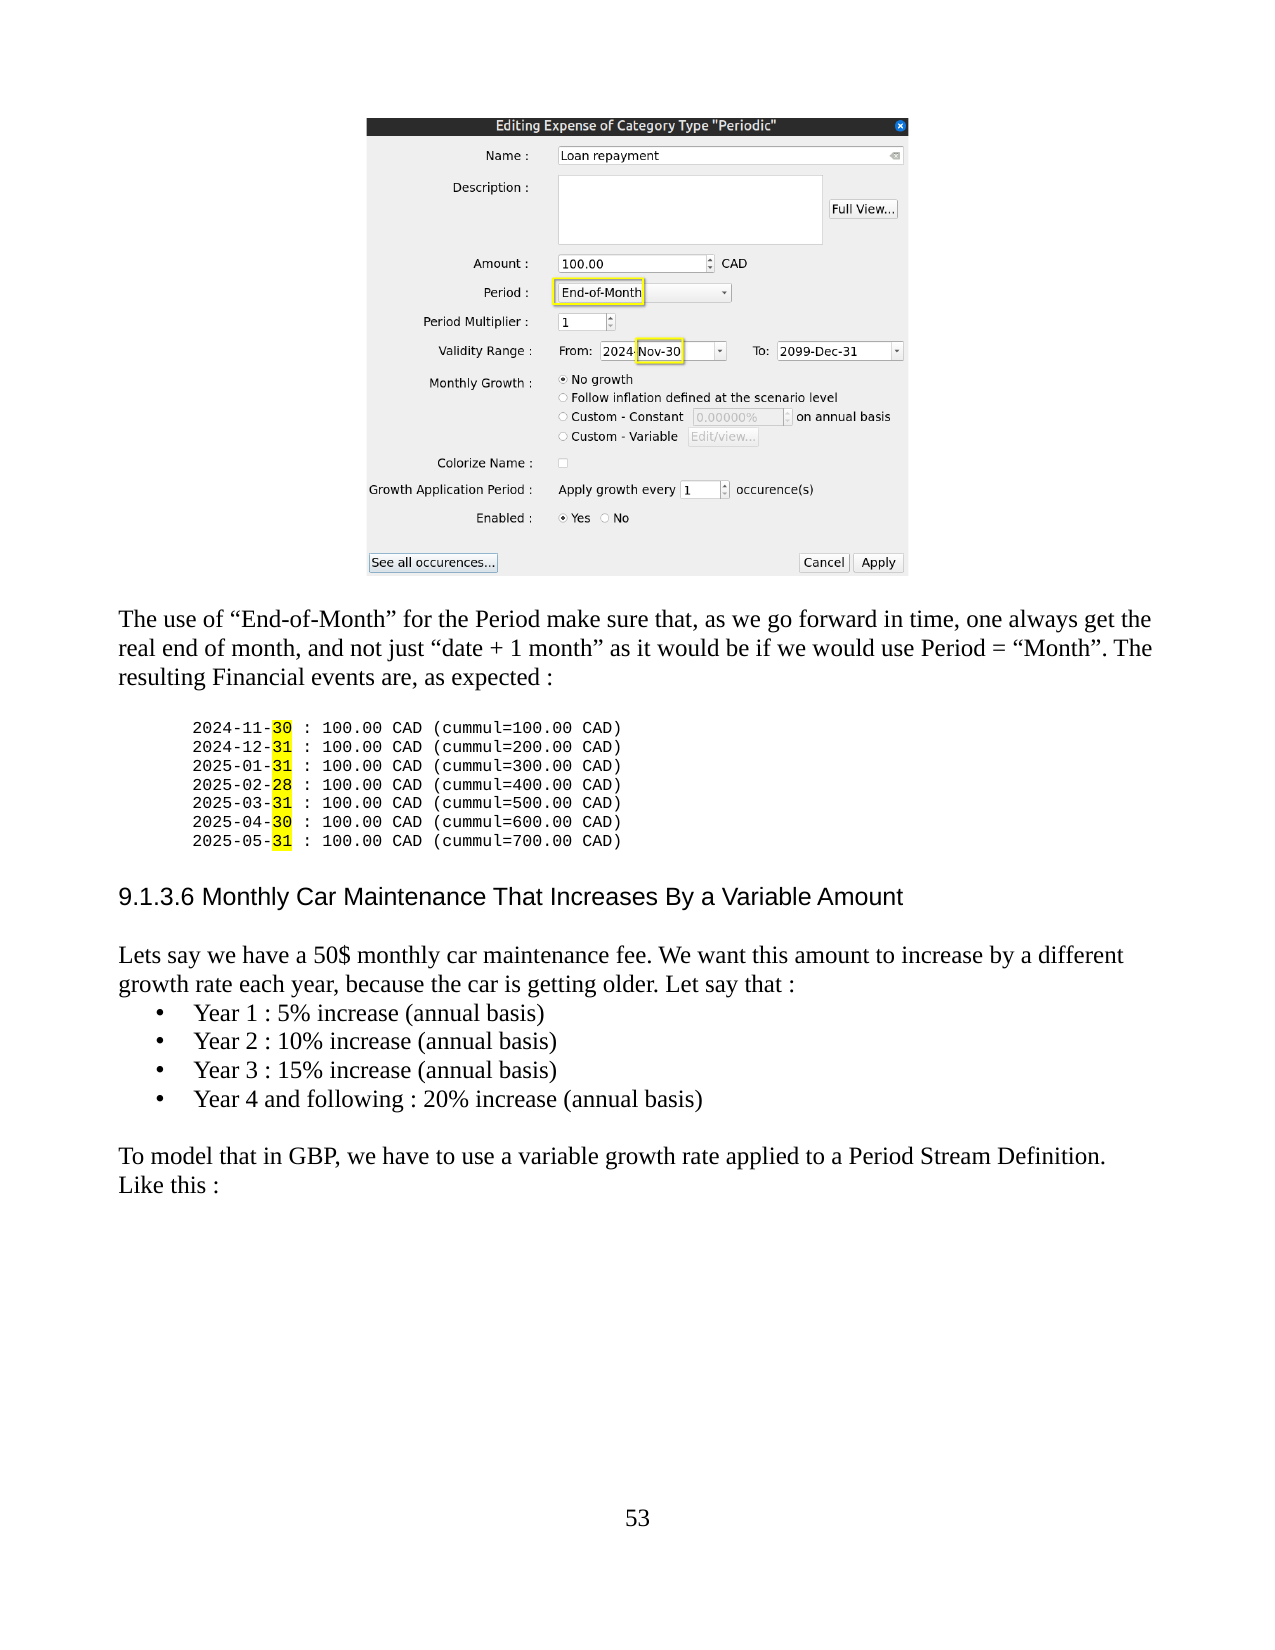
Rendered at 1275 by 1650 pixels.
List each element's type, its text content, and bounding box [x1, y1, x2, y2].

text 2024-11-30 : 100.00 CAD (cummul=100.00 CAD) [192, 719, 1157, 738]
subtitle Monthly Car Maintenance That Increases By a Variable Amount [118, 881, 1157, 910]
picture [366, 118, 909, 576]
list Year 4 and following : 20% increase (annual basis) [156, 1084, 1157, 1113]
text 2025-03-31 : 100.00 CAD (cummul=500.00 CAD) [192, 795, 1157, 814]
text The use of “End-of-Month” for the Period make sure that, as we go forward in time, one always get the real end of month, and not just “date + 1 month” as it would be if we would use Period = “Month”. The resulting Financial events are, as expected : [118, 604, 1157, 691]
text 2025-05-31 : 100.00 CAD (cummul=700.00 CAD) [192, 833, 1157, 851]
list Year 2 : 10% increase (annual basis) [156, 1026, 1157, 1055]
text Lets say we have a 50$ monthly car maintenance fee. We want this amount to increase by a different growth rate each year, because the car is getting older. Let say that : [118, 940, 1157, 998]
text 2025-02-28 : 100.00 CAD (cummul=400.00 CAD) [192, 776, 1157, 795]
text 2025-04-30 : 100.00 CAD (cummul=600.00 CAD) [192, 814, 1157, 833]
text 2024-12-31 : 100.00 CAD (cummul=200.00 CAD) [192, 738, 1157, 757]
list Year 1 : 5% increase (annual basis) [156, 998, 1157, 1026]
list Year 3 : 15% increase (annual basis) [156, 1055, 1157, 1084]
text To model that in GBP, we have to use a variable growth rate applied to a Period Stream Definition. Like this : [118, 1141, 1157, 1199]
text 2025-01-31 : 100.00 CAD (cummul=300.00 CAD) [192, 757, 1157, 776]
